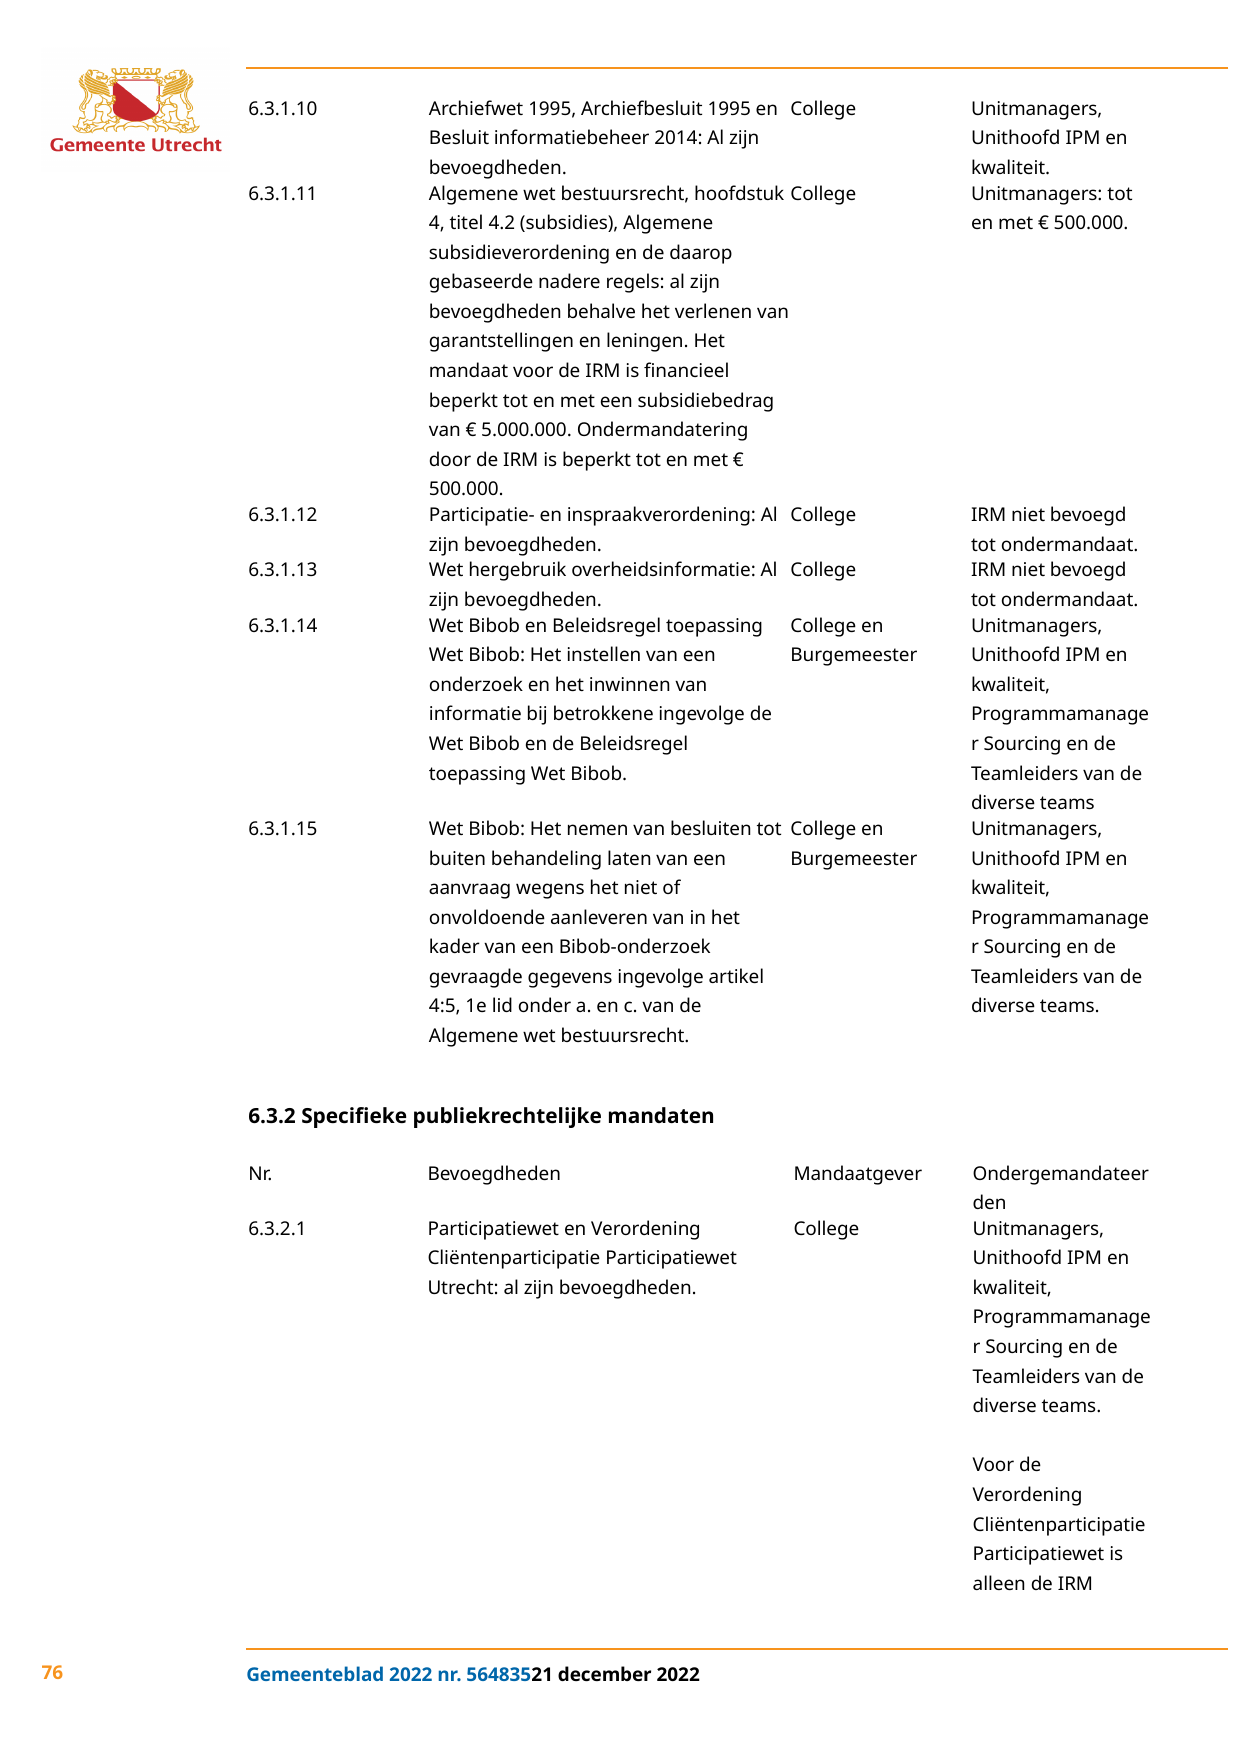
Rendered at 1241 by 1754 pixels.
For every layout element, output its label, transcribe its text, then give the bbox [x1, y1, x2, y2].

table_cell Unitmanagers, Unithoofd IPM en kwaliteit, Programmamanager Sourcing en de Teamleiders van de diverse teams [971, 612, 1152, 815]
text 6.3.2 Specifieke publiekrechtelijke mandaten [248, 1102, 1152, 1130]
table_cell Unitmanagers, Unithoofd IPM en kwaliteit, Programmamanager Sourcing en de Teamleiders van de diverse teams. Voor de Verordening Cliëntenparticipatie Participatiewet is alleen de IRM [973, 1215, 1152, 1596]
table_cell IRM niet bevoegd tot ondermandaat. [971, 557, 1152, 612]
table_cell Unitmanagers, Unithoofd IPM en kwaliteit. [971, 95, 1152, 180]
table_cell 6.3.1.11 [248, 180, 429, 501]
table_cell Participatie- en inspraakverordening: Al zijn bevoegdheden. [429, 501, 790, 557]
table_cell 6.3.1.12 [248, 501, 429, 557]
table_header Bevoegdheden [427, 1160, 793, 1215]
table_cell Algemene wet bestuursrecht, hoofdstuk 4, titel 4.2 (subsidies), Algemene subsidieverordening en de daarop gebaseerde nadere regels: al zijn bevoegdheden behalve het verlenen van garantstellingen en leningen. Het mandaat voor de IRM is financieel beperkt tot en met een subsidiebedrag van € 5.000.000. Ondermandatering door de IRM is beperkt tot en met € 500.000. [429, 180, 790, 501]
table_cell College en Burgemeester [790, 612, 971, 815]
table_cell Unitmanagers: tot en met € 500.000. [971, 180, 1152, 501]
table_cell College [790, 95, 971, 180]
table_cell Unitmanagers, Unithoofd IPM en kwaliteit, Programmamanager Sourcing en de Teamleiders van de diverse teams. [971, 815, 1152, 1048]
table_cell College [790, 557, 971, 612]
table_header Mandaatgever [793, 1160, 972, 1215]
picture [41, 47, 231, 172]
table_cell 6.3.1.10 [248, 95, 429, 180]
table_cell Archiefwet 1995, Archiefbesluit 1995 en Besluit informatiebeheer 2014: Al zijn bevoegdheden. [429, 95, 790, 180]
table_cell Wet Bibob: Het nemen van besluiten tot buiten behandeling laten van een aanvraag wegens het niet of onvoldoende aanleveren van in het kader van een Bibob-onderzoek gevraagde gegevens ingevolge artikel 4:5, 1e lid onder a. en c. van de Algemene wet bestuursrecht. [429, 815, 790, 1048]
table_cell College en Burgemeester [790, 815, 971, 1048]
table_cell 6.3.2.1 [248, 1215, 427, 1596]
table_cell IRM niet bevoegd tot ondermandaat. [971, 501, 1152, 557]
table_cell Participatiewet en Verordening Cliëntenparticipatie Participatiewet Utrecht: al zijn bevoegdheden. [427, 1215, 793, 1596]
table_cell College [793, 1215, 972, 1596]
table_cell Wet Bibob en Beleidsregel toepassing Wet Bibob: Het instellen van een onderzoek en het inwinnen van informatie bij betrokkene ingevolge de Wet Bibob en de Beleidsregel toepassing Wet Bibob. [429, 612, 790, 815]
table_cell Wet hergebruik overheidsinformatie: Al zijn bevoegdheden. [429, 557, 790, 612]
table_cell 6.3.1.15 [248, 815, 429, 1048]
table_cell 6.3.1.13 [248, 557, 429, 612]
table_cell College [790, 501, 971, 557]
table_header Nr. [248, 1160, 427, 1215]
table_header Ondergemandateerden [973, 1160, 1152, 1215]
table_cell 6.3.1.14 [248, 612, 429, 815]
table_cell College [790, 180, 971, 501]
